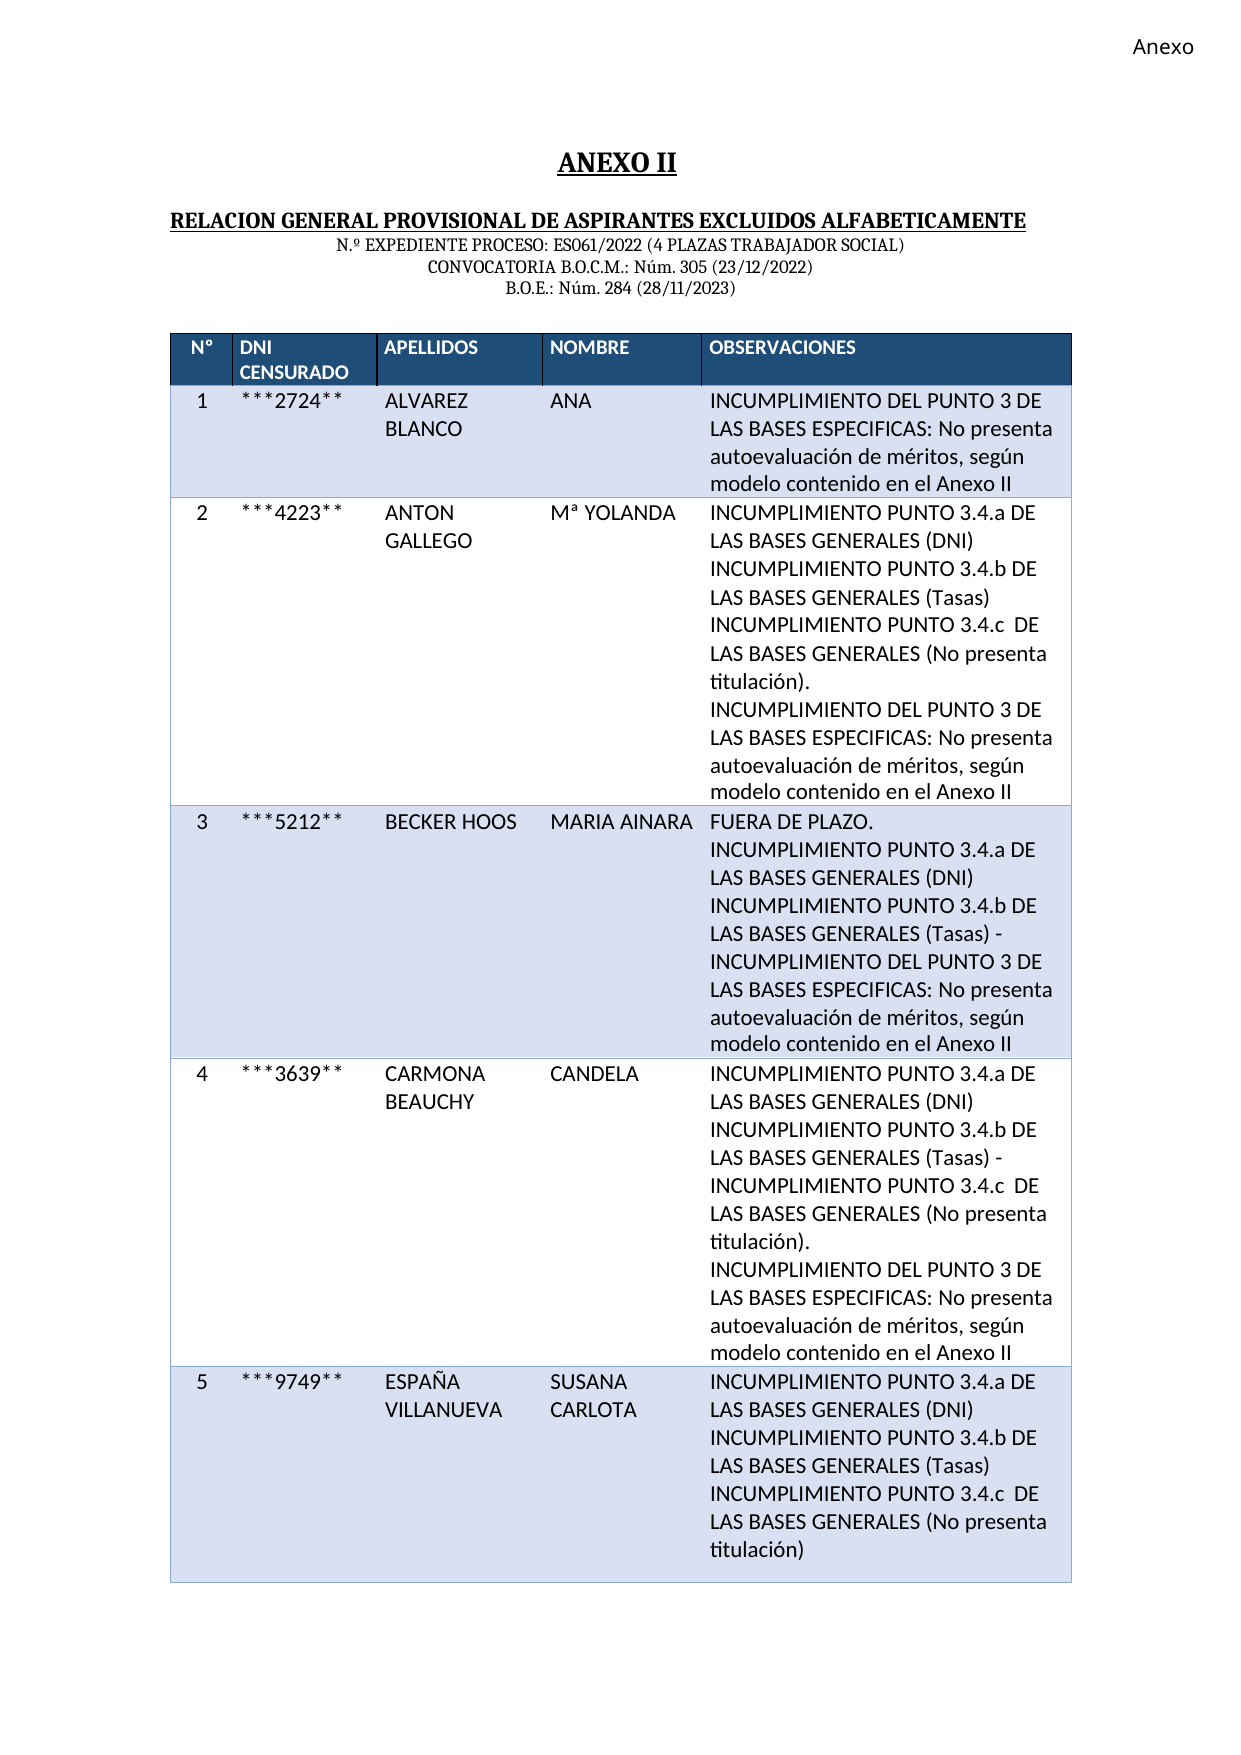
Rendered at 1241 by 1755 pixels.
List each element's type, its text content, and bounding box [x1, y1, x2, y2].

table_cell CARMONA BEAUCHY [377, 1059, 542, 1366]
text B.O.E.: Núm. 284 (28/11/2023) [178, 278, 1063, 299]
table_cell INCUMPLIMIENTO PUNTO 3.4.a DE LAS BASES GENERALES (DNI) INCUMPLIMIENTO PUNTO 3.4.b DE LAS BASES GENERALES (Tasas) INCUMPLIMIENTO PUNTO 3.4.c DE LAS BASES GENERALES (No presenta titulación) [702, 1367, 1071, 1582]
table_cell 1 [171, 386, 232, 497]
table_cell ***9749** [232, 1367, 377, 1582]
table_cell INCUMPLIMIENTO DEL PUNTO 3 DE LAS BASES ESPECIFICAS: No presenta autoevaluación de méritos, según modelo contenido en el Anexo II [702, 386, 1071, 497]
text N.º EXPEDIENTE PROCESO: ES061/2022 (4 PLAZAS TRABAJADOR SOCIAL) CONVOCATORIA B.O.C.M.: Núm. 305 (23/12/2022) [289, 235, 952, 278]
table_cell INCUMPLIMIENTO PUNTO 3.4.a DE LAS BASES GENERALES (DNI) INCUMPLIMIENTO PUNTO 3.4.b DE LAS BASES GENERALES (Tasas) INCUMPLIMIENTO PUNTO 3.4.c DE LAS BASES GENERALES (No presenta titulación). INCUMPLIMIENTO DEL PUNTO 3 DE LAS BASES ESPECIFICAS: No presenta autoevaluación de méritos, según modelo contenido en el Anexo II [702, 498, 1071, 805]
subtitle ANEXO II [173, 146, 1060, 179]
table_cell ***2724** [232, 386, 377, 497]
table_cell 2 [171, 498, 232, 805]
table_header DNI CENSURADO [233, 334, 376, 385]
table_cell 4 [171, 1059, 232, 1366]
table_cell BECKER HOOS [377, 806, 542, 1057]
table_cell ANA [542, 386, 702, 497]
table_cell ***3639** [232, 1059, 377, 1366]
table_cell 3 [171, 806, 232, 1057]
table_header OBSERVACIONES [702, 334, 1071, 385]
table_cell ***5212** [232, 806, 377, 1057]
table_cell SUSANA CARLOTA [542, 1367, 702, 1582]
table_cell 5 [171, 1367, 232, 1582]
table_cell ***4223** [232, 498, 377, 805]
table_header Nº [171, 334, 232, 385]
table_header APELLIDOS [378, 334, 542, 385]
subtitle RELACION GENERAL PROVISIONAL DE ASPIRANTES EXCLUIDOS ALFABETICAMENTE [135, 208, 1060, 235]
table_cell ESPAÑA VILLANUEVA [377, 1367, 542, 1582]
table_cell INCUMPLIMIENTO PUNTO 3.4.a DE LAS BASES GENERALES (DNI) INCUMPLIMIENTO PUNTO 3.4.b DE LAS BASES GENERALES (Tasas) - INCUMPLIMIENTO PUNTO 3.4.c DE LAS BASES GENERALES (No presenta titulación). INCUMPLIMIENTO DEL PUNTO 3 DE LAS BASES ESPECIFICAS: No presenta autoevaluación de méritos, según modelo contenido en el Anexo II [702, 1059, 1071, 1366]
table_cell MARIA AINARA [542, 806, 702, 1057]
table_cell CANDELA [542, 1059, 702, 1366]
table_cell ANTON GALLEGO [377, 498, 542, 805]
table_cell FUERA DE PLAZO. INCUMPLIMIENTO PUNTO 3.4.a DE LAS BASES GENERALES (DNI) INCUMPLIMIENTO PUNTO 3.4.b DE LAS BASES GENERALES (Tasas) - INCUMPLIMIENTO DEL PUNTO 3 DE LAS BASES ESPECIFICAS: No presenta autoevaluación de méritos, según modelo contenido en el Anexo II [702, 806, 1071, 1057]
table_cell Mª YOLANDA [542, 498, 702, 805]
table_cell ALVAREZ BLANCO [377, 386, 542, 497]
table_header NOMBRE [543, 334, 701, 385]
